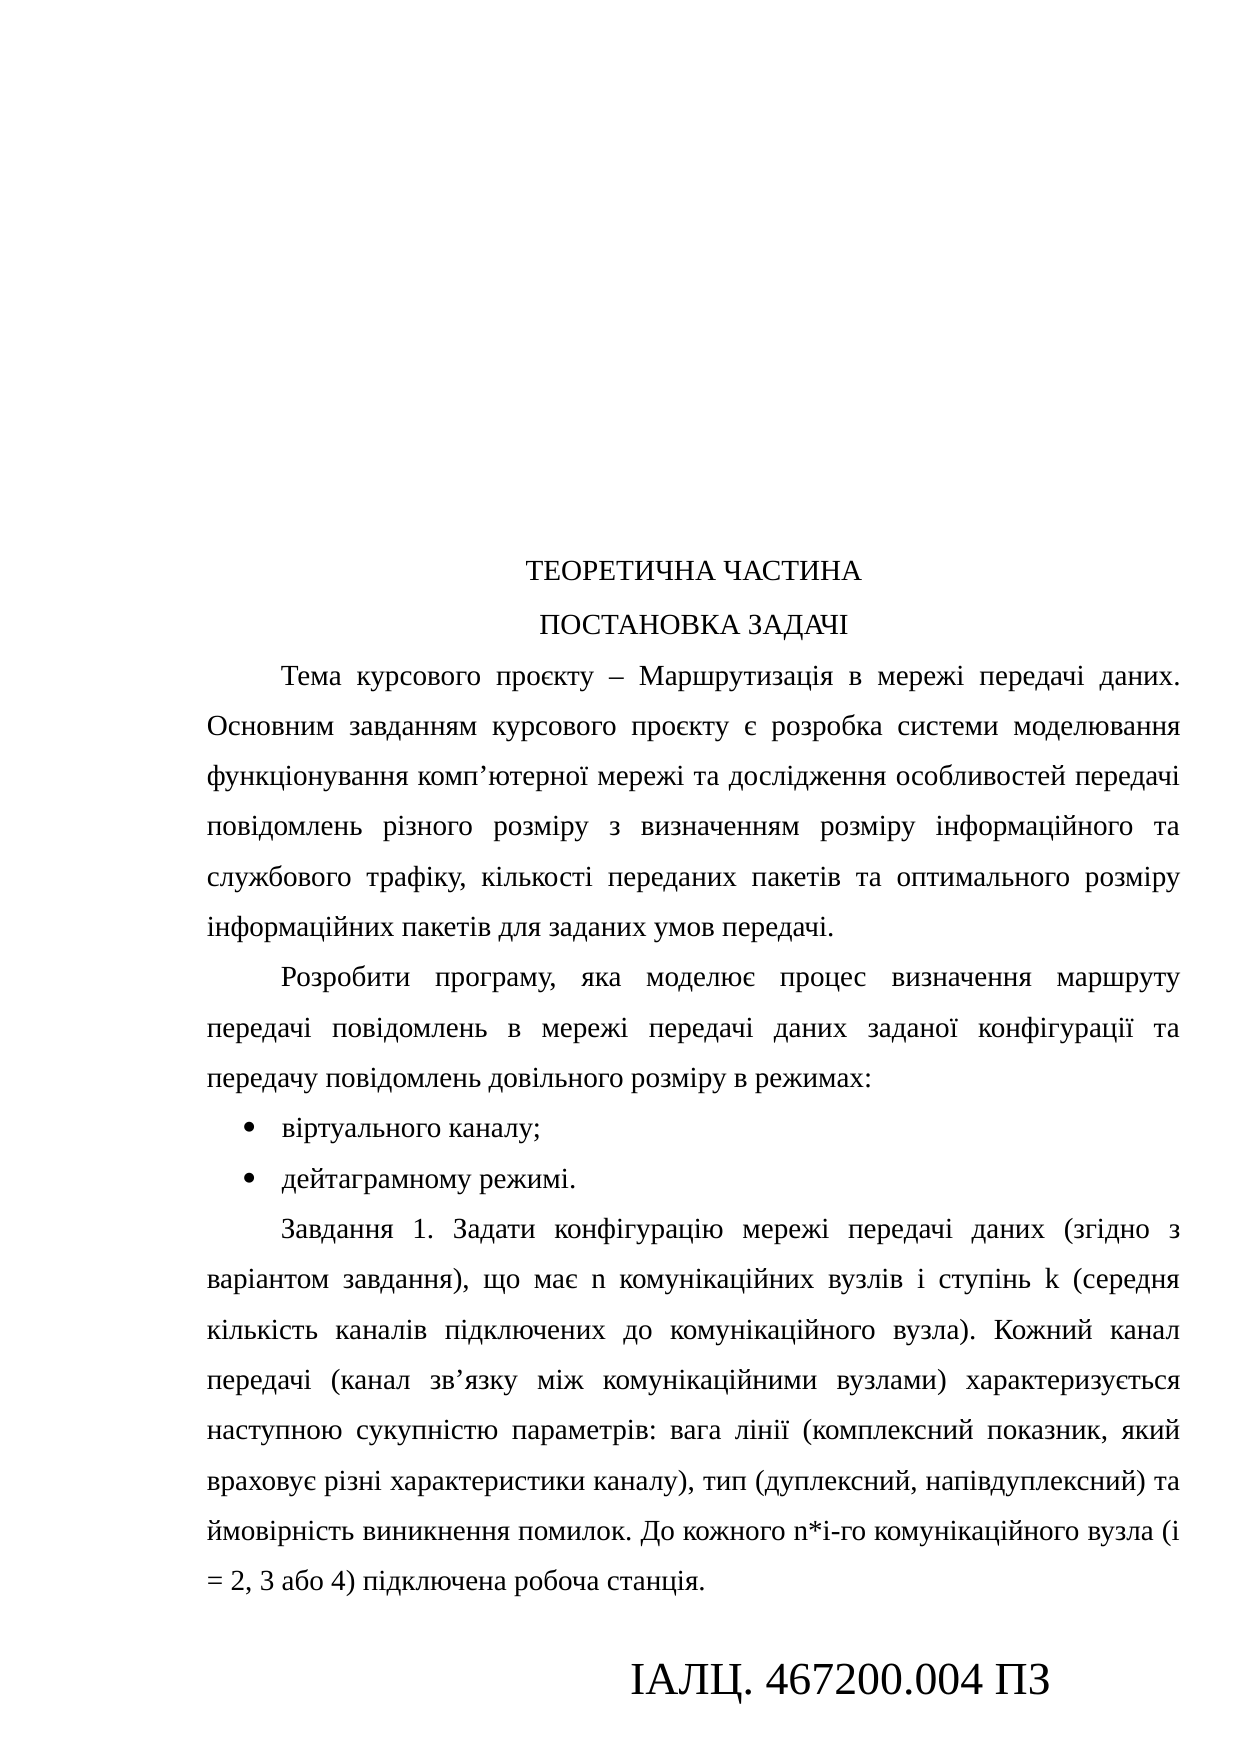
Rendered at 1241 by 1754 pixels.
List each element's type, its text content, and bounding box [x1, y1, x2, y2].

subtitle ПОСТАНОВКА ЗАДАЧІ [207, 607, 1181, 641]
subtitle ТЕОРЕТИЧНА ЧАСТИНА [207, 553, 1181, 586]
list дейтаграмному режимі. [244, 1161, 1181, 1194]
list віртуального каналу; [244, 1110, 1181, 1144]
text Завдання 1. Задати конфігурацію мережі передачі даних (згідно з варіантом завдання), що має n комунікаційних вузлів і ступінь k (середня кількість каналів підключених до комунікаційного вузла). Кожний канал передачі (канал зв’язку між комунікаційними вузлами) характеризується наступною сукупністю параметрів: вага лінії (комплексний показник, який враховує різні характеристики каналу), тип (дуплексний, напівдуплексний) та ймовірність виникнення помилок. До кожного n*i-го комунікаційного вузла (i = 2, 3 або 4) підключена робоча станція. [207, 1211, 1181, 1597]
text Розробити програму, яка моделює процес визначення маршруту передачі повідомлень в мережі передачі даних заданої конфігурації та передачу повідомлень довільного розміру в режимах: [207, 959, 1181, 1094]
text Тема курсового проєкту – Маршрутизація в мережі передачі даних. Основним завданням курсового проєкту є розробка системи моделювання функціонування комп’ютерної мережі та дослідження особливостей передачі повідомлень різного розміру з визначенням розміру інформаційного та службового трафіку, кількості переданих пакетів та оптимального розміру інформаційних пакетів для заданих умов передачі. [207, 658, 1181, 943]
